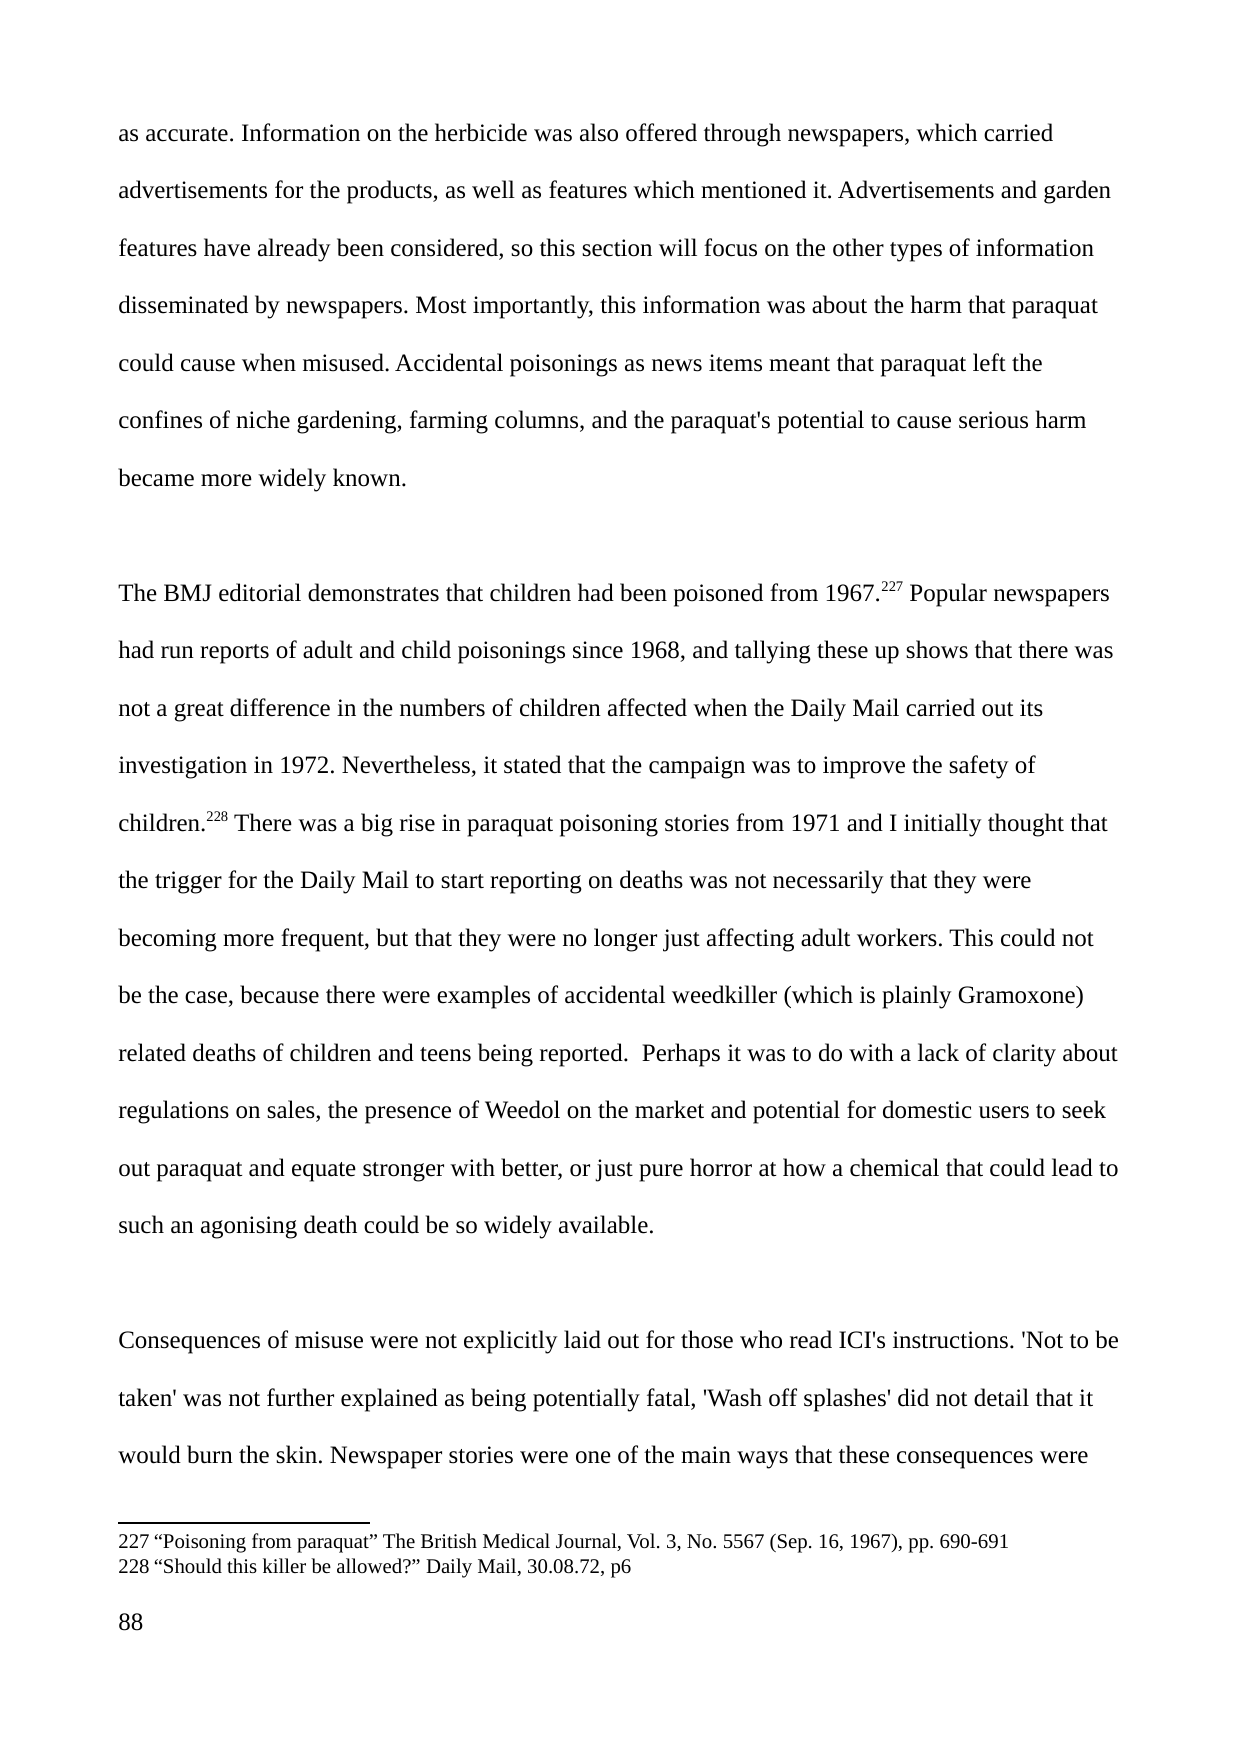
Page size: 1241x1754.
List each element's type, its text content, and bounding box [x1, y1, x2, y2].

text as accurate. Information on the herbicide was also offered through newspapers, which carried advertisements for the products, as well as features which mentioned it. Advertisements and garden features have already been considered, so this section will focus on the other types of information disseminated by newspapers. Most importantly, this information was about the harm that paraquat could cause when misused. Accidental poisonings as news items meant that paraquat left the confines of niche gardening, farming columns, and the paraquat's potential to cause serious harm became more widely known. [118, 118, 1122, 492]
text “Poisoning from paraquat” The British Medical Journal, Vol. 3, No. 5567 (Sep. 16, 1967), pp. 690-691 [118, 1529, 1122, 1553]
text The BMJ editorial demonstrates that children had been poisoned from 1967. Popular newspapers had run reports of adult and child poisonings since 1968, and tallying these up shows that there was not a great difference in the numbers of children affected when the Daily Mail carried out its investigation in 1972. Nevertheless, it stated that the campaign was to improve the safety of children. There was a big rise in paraquat poisoning stories from 1971 and I initially thought that the trigger for the Daily Mail to start reporting on deaths was not necessarily that they were becoming more frequent, but that they were no longer just affecting adult workers. This could not be the case, because there were examples of accidental weedkiller (which is plainly Gramoxone) related deaths of children and teens being reported. Perhaps it was to do with a lack of clarity about regulations on sales, the presence of Weedol on the market and potential for domestic users to seek out paraquat and equate stronger with better, or just pure horror at how a chemical that could lead to such an agonising death could be so widely available. [118, 578, 1122, 1239]
text “Should this killer be allowed?” Daily Mail, 30.08.72, p6 [118, 1553, 1122, 1578]
text Consequences of misuse were not explicitly laid out for those who read ICI's instructions. 'Not to be taken' was not further explained as being potentially fatal, 'Wash off splashes' did not detail that it would burn the skin. Newspaper stories were one of the main ways that these consequences were [118, 1326, 1122, 1469]
